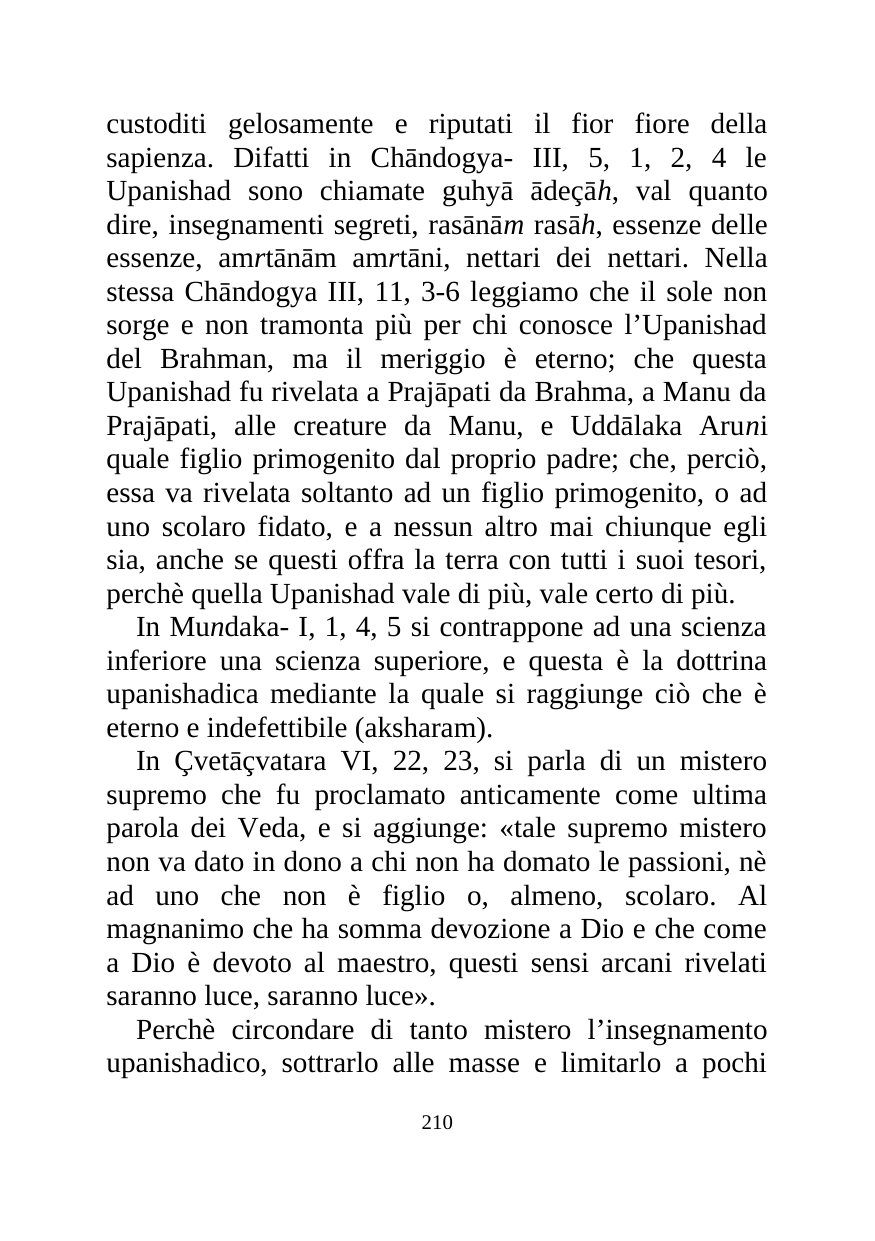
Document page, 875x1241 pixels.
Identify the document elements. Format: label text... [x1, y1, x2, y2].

text In Çvetāçvatara VI, 22, 23, si parla di un mistero supremo che fu proclamato anticamente come ultima parola dei Veda, e si aggiunge: «tale supremo mistero non va dato in dono a chi non ha domato le passioni, nè ad uno che non è figlio o, almeno, scolaro. Al magnanimo che ha somma devozione a Dio e che come a Dio è devoto al maestro, questi sensi arcani rivelati saranno luce, saranno luce». [106, 743, 768, 1012]
text custoditi gelosamente e riputati il fior fiore della sapienza. Difatti in Chāndogya- III, 5, 1, 2, 4 le Upanishad sono chiamate guhyā ādeçāh, val quanto dire, insegnamenti segreti, rasānām rasāh, essenze delle essenze, amrtānām amrtāni, nettari dei nettari. Nella stessa Chāndogya III, 11, 3-6 leggiamo che il sole non sorge e non tramonta più per chi conosce l’Upanishad del Brahman, ma il meriggio è eterno; che questa Upanishad fu rivelata a Prajāpati da Brahma, a Manu da Prajāpati, alle creature da Manu, e Uddālaka Aruni quale figlio primogenito dal proprio padre; che, perciò, essa va rivelata soltanto ad un figlio primogenito, o ad uno scolaro fidato, e a nessun altro mai chiunque egli sia, anche se questi offra la terra con tutti i suoi tesori, perchè quella Upanishad vale di più, vale certo di più. [106, 106, 768, 609]
text In Mundaka- I, 1, 4, 5 si contrappone ad una scienza inferiore una scienza superiore, e questa è la dottrina upanishadica mediante la quale si raggiunge ciò che è eterno e indefettibile (aksharam). [106, 609, 768, 743]
text Perchè circondare di tanto mistero l’insegnamento upanishadico, sottrarlo alle masse e limitarlo a pochi [106, 1012, 768, 1079]
